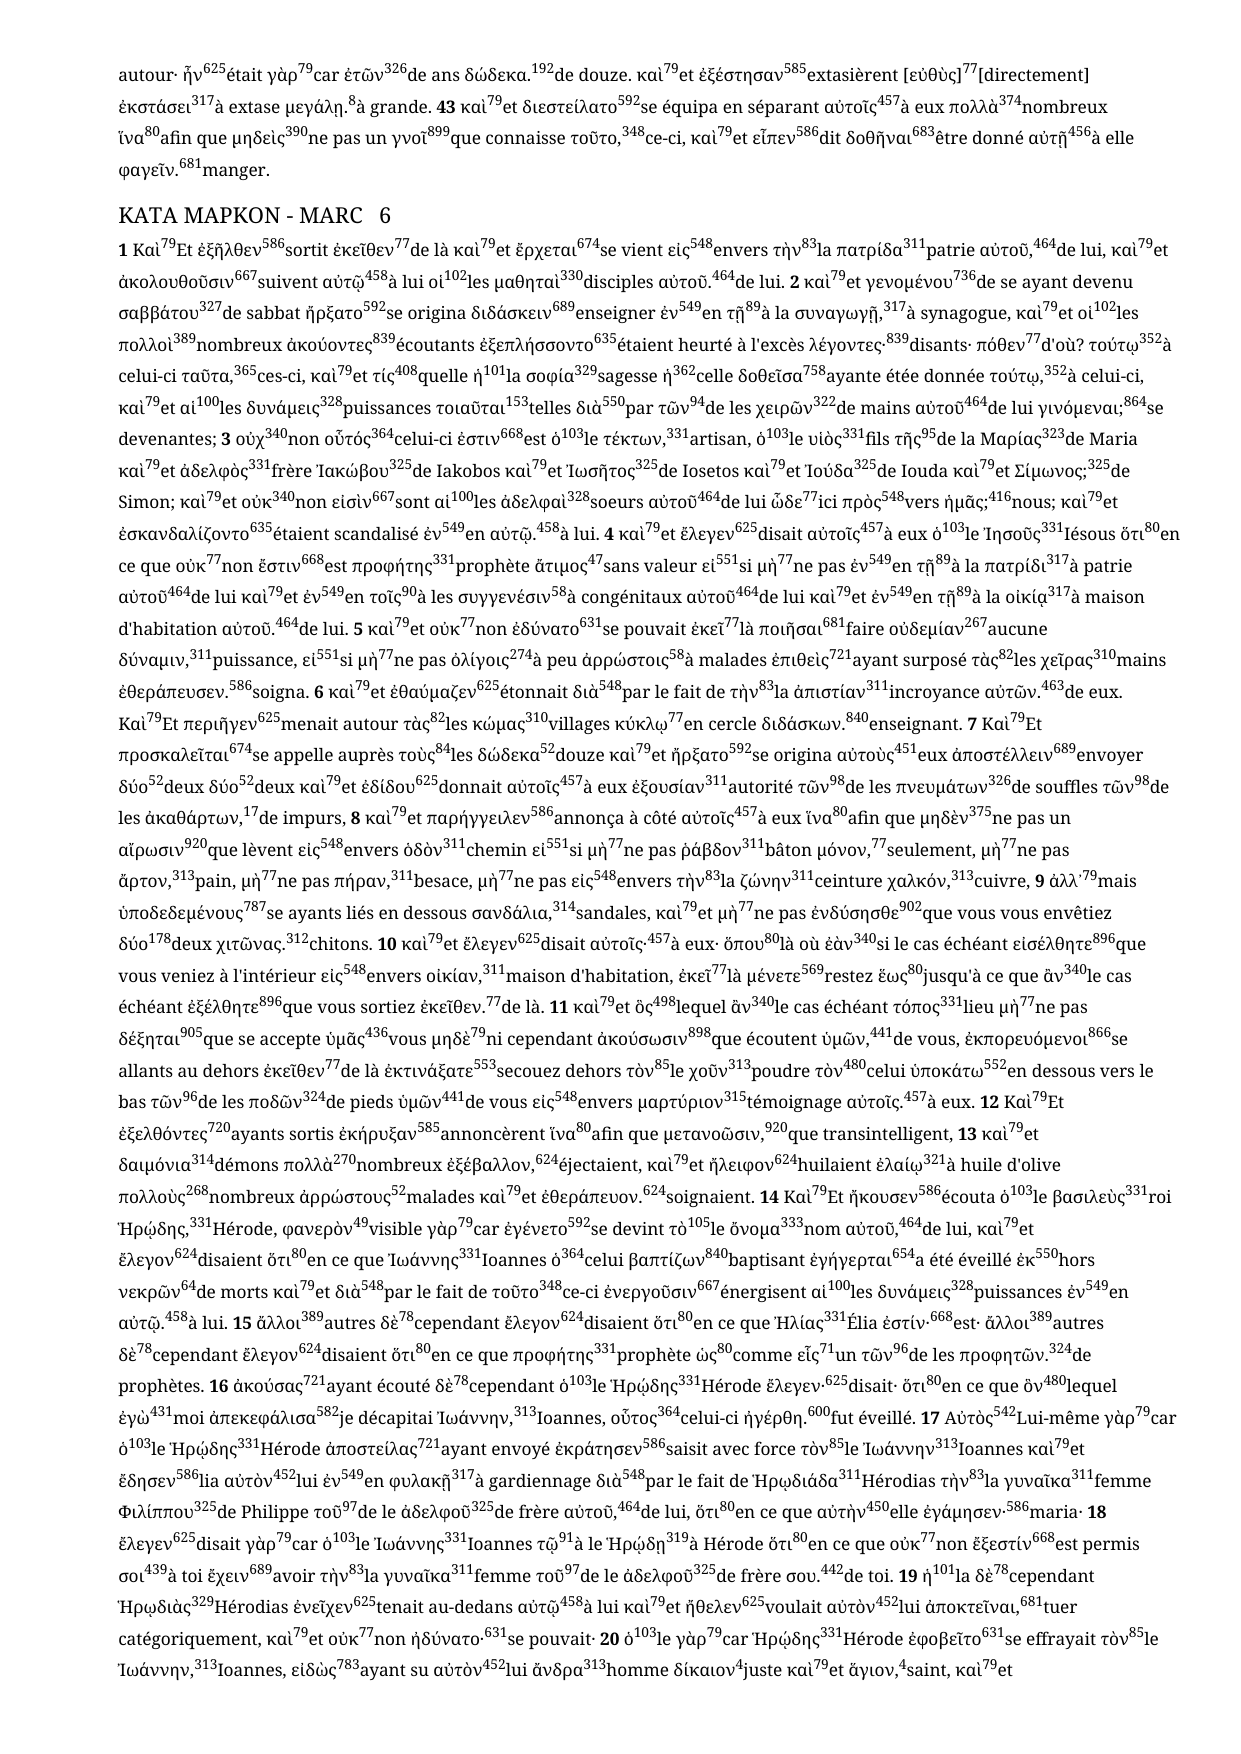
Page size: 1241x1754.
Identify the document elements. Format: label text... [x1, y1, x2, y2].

text ΚΑΤΑ ΜΑΡΚΟΝ - MARC 6 [118, 200, 1181, 230]
text 1 Καὶ79Et ἐξῆλθεν586sortit ἐκεῖθεν77de là καὶ79et ἔρχεται674se vient εἰς548envers τὴν83la πατρίδα311patrie αὐτοῦ,464de lui, καὶ79et ἀκολουθοῦσιν667suivent αὐτῷ458à lui οἱ102les μαθηταὶ330disciples αὐτοῦ.464de lui. 2 καὶ79et γενομένου736de se ayant devenu σαββάτου327de sabbat ἤρξατο592se origina διδάσκειν689enseigner ἐν549en τῇ89à la συναγωγῇ,317à synagogue, καὶ79et οἱ102les πολλοὶ389nombreux ἀκούοντες839écoutants ἐξεπλήσσοντο635étaient heurté à l'excès λέγοντες·839disants· πόθεν77d'où? τούτῳ352à celui-ci ταῦτα,365ces-ci, καὶ79et τίς408quelle ἡ101la σοφία329sagesse ἡ362celle δοθεῖσα758ayante étée donnée τούτῳ,352à celui-ci, καὶ79et αἱ100les δυνάμεις328puissances τοιαῦται153telles διὰ550par τῶν94de les χειρῶν322de mains αὐτοῦ464de lui γινόμεναι;864se devenantes; 3 οὐχ340non οὗτός364celui-ci ἐστιν668est ὁ103le τέκτων,331artisan, ὁ103le υἱὸς331fils τῆς95de la Μαρίας323de Maria καὶ79et ἀδελφὸς331frère Ἰακώβου325de Iakobos καὶ79et Ἰωσῆτος325de Iosetos καὶ79et Ἰούδα325de Iouda καὶ79et Σίμωνος;325de Simon; καὶ79et οὐκ340non εἰσὶν667sont αἱ100les ἀδελφαὶ328soeurs αὐτοῦ464de lui ὧδε77ici πρὸς548vers ἡμᾶς;416nous; καὶ79et ἐσκανδαλίζοντο635étaient scandalisé ἐν549en αὐτῷ.458à lui. 4 καὶ79et ἔλεγεν625disait αὐτοῖς457à eux ὁ103le Ἰησοῦς331Iésous ὅτι80en ce que οὐκ77non ἔστιν668est προφήτης331prophète ἄτιμος47sans valeur εἰ551si μὴ77ne pas ἐν549en τῇ89à la πατρίδι317à patrie αὐτοῦ464de lui καὶ79et ἐν549en τοῖς90à les συγγενέσιν58à congénitaux αὐτοῦ464de lui καὶ79et ἐν549en τῇ89à la οἰκίᾳ317à maison d'habitation αὐτοῦ.464de lui. 5 καὶ79et οὐκ77non ἐδύνατο631se pouvait ἐκεῖ77là ποιῆσαι681faire οὐδεμίαν267aucune δύναμιν,311puissance, εἰ551si μὴ77ne pas ὀλίγοις274à peu ἀρρώστοις58à malades ἐπιθεὶς721ayant surposé τὰς82les χεῖρας310mains ἐθεράπευσεν.586soigna. 6 καὶ79et ἐθαύμαζεν625étonnait διὰ548par le fait de τὴν83la ἀπιστίαν311incroyance αὐτῶν.463de eux. Καὶ79Et περιῆγεν625menait autour τὰς82les κώμας310villages κύκλῳ77en cercle διδάσκων.840enseignant. 7 Καὶ79Et προσκαλεῖται674se appelle auprès τοὺς84les δώδεκα52douze καὶ79et ἤρξατο592se origina αὐτοὺς451eux ἀποστέλλειν689envoyer δύο52deux δύο52deux καὶ79et ἐδίδου625donnait αὐτοῖς457à eux ἐξουσίαν311autorité τῶν98de les πνευμάτων326de souffles τῶν98de les ἀκαθάρτων,17de impurs, 8 καὶ79et παρήγγειλεν586annonça à côté αὐτοῖς457à eux ἵνα80afin que μηδὲν375ne pas un αἴρωσιν920que lèvent εἰς548envers ὁδὸν311chemin εἰ551si μὴ77ne pas ῥάβδον311bâton μόνον,77seulement, μὴ77ne pas ἄρτον,313pain, μὴ77ne pas πήραν,311besace, μὴ77ne pas εἰς548envers τὴν83la ζώνην311ceinture χαλκόν,313cuivre, 9 ἀλλ᾽79mais ὑποδεδεμένους787se ayants liés en dessous σανδάλια,314sandales, καὶ79et μὴ77ne pas ἐνδύσησθε902que vous vous envêtiez δύο178deux χιτῶνας.312chitons. 10 καὶ79et ἔλεγεν625disait αὐτοῖς·457à eux· ὅπου80là où ἐὰν340si le cas échéant εἰσέλθητε896que vous veniez à l'intérieur εἰς548envers οἰκίαν,311maison d'habitation, ἐκεῖ77là μένετε569restez ἕως80jusqu'à ce que ἂν340le cas échéant ἐξέλθητε896que vous sortiez ἐκεῖθεν.77de là. 11 καὶ79et ὃς498lequel ἂν340le cas échéant τόπος331lieu μὴ77ne pas δέξηται905que se accepte ὑμᾶς436vous μηδὲ79ni cependant ἀκούσωσιν898que écoutent ὑμῶν,441de vous, ἐκπορευόμενοι866se allants au dehors ἐκεῖθεν77de là ἐκτινάξατε553secouez dehors τὸν85le χοῦν313poudre τὸν480celui ὑποκάτω552en dessous vers le bas τῶν96de les ποδῶν324de pieds ὑμῶν441de vous εἰς548envers μαρτύριον315témoignage αὐτοῖς.457à eux. 12 Καὶ79Et ἐξελθόντες720ayants sortis ἐκήρυξαν585annoncèrent ἵνα80afin que μετανοῶσιν,920que transintelligent, 13 καὶ79et δαιμόνια314démons πολλὰ270nombreux ἐξέβαλλον,624éjectaient, καὶ79et ἤλειφον624huilaient ἐλαίῳ321à huile d'olive πολλοὺς268nombreux ἀρρώστους52malades καὶ79et ἐθεράπευον.624soignaient. 14 Καὶ79Et ἤκουσεν586écouta ὁ103le βασιλεὺς331roi Ἡρῴδης,331Hérode, φανερὸν49visible γὰρ79car ἐγένετο592se devint τὸ105le ὄνομα333nom αὐτοῦ,464de lui, καὶ79et ἔλεγον624disaient ὅτι80en ce que Ἰωάννης331Ioannes ὁ364celui βαπτίζων840baptisant ἐγήγερται654a été éveillé ἐκ550hors νεκρῶν64de morts καὶ79et διὰ548par le fait de τοῦτο348ce-ci ἐνεργοῦσιν667énergisent αἱ100les δυνάμεις328puissances ἐν549en αὐτῷ.458à lui. 15 ἄλλοι389autres δὲ78cependant ἔλεγον624disaient ὅτι80en ce que Ἠλίας331Élia ἐστίν·668est· ἄλλοι389autres δὲ78cependant ἔλεγον624disaient ὅτι80en ce que προφήτης331prophète ὡς80comme εἷς71un τῶν96de les προφητῶν.324de prophètes. 16 ἀκούσας721ayant écouté δὲ78cependant ὁ103le Ἡρῴδης331Hérode ἔλεγεν·625disait· ὅτι80en ce que ὃν480lequel ἐγὼ431moi ἀπεκεφάλισα582je décapitai Ἰωάννην,313Ioannes, οὗτος364celui-ci ἠγέρθη.600fut éveillé. 17 Αὐτὸς542Lui-même γὰρ79car ὁ103le Ἡρῴδης331Hérode ἀποστείλας721ayant envoyé ἐκράτησεν586saisit avec force τὸν85le Ἰωάννην313Ioannes καὶ79et ἔδησεν586lia αὐτὸν452lui ἐν549en φυλακῇ317à gardiennage διὰ548par le fait de Ἡρῳδιάδα311Hérodias τὴν83la γυναῖκα311femme Φιλίππου325de Philippe τοῦ97de le ἀδελφοῦ325de frère αὐτοῦ,464de lui, ὅτι80en ce que αὐτὴν450elle ἐγάμησεν·586maria· 18 ἔλεγεν625disait γὰρ79car ὁ103le Ἰωάννης331Ioannes τῷ91à le Ἡρῴδῃ319à Hérode ὅτι80en ce que οὐκ77non ἔξεστίν668est permis σοι439à toi ἔχειν689avoir τὴν83la γυναῖκα311femme τοῦ97de le ἀδελφοῦ325de frère σου.442de toi. 19 ἡ101la δὲ78cependant Ἡρῳδιὰς329Hérodias ἐνεῖχεν625tenait au-dedans αὐτῷ458à lui καὶ79et ἤθελεν625voulait αὐτὸν452lui ἀποκτεῖναι,681tuer catégoriquement, καὶ79et οὐκ77non ἠδύνατο·631se pouvait· 20 ὁ103le γὰρ79car Ἡρῴδης331Hérode ἐφοβεῖτο631se effrayait τὸν85le Ἰωάννην,313Ioannes, εἰδὼς783ayant su αὐτὸν452lui ἄνδρα313homme δίκαιον4juste καὶ79et ἅγιον,4saint, καὶ79et συνετήρει625gardait ensemble αὐτόν,452lui, καὶ79et ἀκούσας721ayant écouté αὐτοῦ464de lui πολλὰ374nombreux ἠπόρει,625embarrassait, καὶ79et ἡδέως77plaisamment αὐτοῦ464de lui ἤκουεν.625écoutait. 21 Καὶ79Et γενομένης732de se ayante devenue ἡμέρας323de journée εὐκαίρου14de bien de moment ὅτε77lorsque Ἡρῴδης331Hérode τοῖς92à les γενεσίοις320à fêtes de naissance αὐτοῦ464de lui δεῖπνον315dîner ἐποίησεν586fit τοῖς90à les μεγιστᾶσιν318à magnats αὐτοῦ464de lui καὶ79et τοῖς90à les χιλιάρχοις318à chiliarques καὶ79et τοῖς90à les πρώτοις58à premiers τῆς95de la Γαλιλαίας,323de Galilée, 22 καὶ79et εἰσελθούσης714de ayante venue à l'intérieur τῆς95de la θυγατρὸς323de fille αὐτοῦ464de lui Ἡρῳδιάδος323de Hérodias καὶ79et ὀρχησαμένης732de se ayante dansée καὶ79et ἀρεσάσης714de ayante plue τῷ91à le Ἡρῴδῃ319à Hérode καὶ79et τοῖς351à ceux συνανακειμένοις.854à se couchants de bas en haut ensemble. εἶπεν586dit ὁ103le βασιλεὺς331roi τῷ93à le κορασίῳ·321à fillette· αἴτησόν554demande με417moi ὃ482lequel ἐὰν340si le cas échéant θέλῃς,919que tu veuilles, καὶ79et δώσω602je donnerai σοι·439à toi· 23 καὶ79et ὤμοσεν586jura αὐτῇ456à elle [πολλὰ]374[nombreux] ὅ482lequel τι375un quelconque ἐάν340si le cas échéant με417moi αἰτήσῃς897que tu demandes δώσω602je donnerai σοι439à toi ἕως552jusqu'à ce que ἡμίσους386de demi τῆς95de la βασιλείας323de royauté μου.424de moi. 24 καὶ79et ἐξελθοῦσα719ayante sortie εἶπεν586dit τῇ89à la μητρὶ317à mère αὐτῆς·462de elle· τί399quel αἰτήσωμαι;901que je me demande; ἡ467celle δὲ78cependant εἶπεν·586dit· τὴν83la κεφαλὴν311tête Ἰωάννου325de Ioannes τοῦ358de celui βαπτίζοντος.834de baptisant. 25 καὶ79et εἰσελθοῦσα719ayante venue à l'intérieur εὐθὺς77directement μετὰ550avec σπουδῆς323de hâte πρὸς548vers τὸν85le βασιλέα313roi ᾐτήσατο592se demanda λέγουσα·838disante· θέλω664je veux ἵνα80afin que ἐξαυτῆς77immédiatement δῷς897que tu donnes μοι420à moi ἐπὶ549sur πίνακι319à planche τὴν83la κεφαλὴν311tête Ἰωάννου325de Ioannes τοῦ97de le βαπτιστοῦ.325de Baptiseur. 26 καὶ79et περίλυπος47triste autour γενόμενος740se ayant devenu ὁ103le βασιλεὺς331roi διὰ548par le fait de τοὺς84les ὅρκους312serments καὶ79et τοὺς345ceux συνανακειμένους848se couchants de bas en haut ensemble οὐκ77non ἠθέλησεν586voulut ἀθετῆσαι681démettre αὐτήν·450elle· 27 καὶ79et εὐθὺς77directement ἀποστείλας721ayant envoyé ὁ103le βασιλεὺς331roi σπεκουλάτορα313spéculateur ἐπέταξεν586ordonna sûrement ἐνέγκαι681porter τὴν83la κεφαλὴν311tête αὐτοῦ.464de lui. καὶ79et ἀπελθὼν721ayant éloigné ἀπεκεφάλισεν586décapita αὐτὸν452lui ἐν549en τῇ89à la φυλακῇ317à gardiennage 28 καὶ79et ἤνεγκεν586porta τὴν83la κεφαλὴν311tête αὐτοῦ464de lui ἐπὶ549sur πίνακι319à planche καὶ79et ἔδωκεν586donna αὐτὴν450elle τῷ93à le κορασίῳ,321à fillette, καὶ79et τὸ105le κοράσιον333fillette ἔδωκεν586donna αὐτὴν450elle τῇ89à la μητρὶ317à mère αὐτῆς.462de elle. 29 καὶ79et ἀκούσαντες720ayants écoutés οἱ102les μαθηταὶ330disciples αὐτοῦ464de lui ἦλθον585vinrent καὶ79et ἦραν585levèrent τὸ87le πτῶμα315corps tombé αὐτοῦ464de lui καὶ79et ἔθηκαν585posèrent αὐτὸ454lui ἐν549en μνημείῳ.321à mémorial. 30 Καὶ79Et συνάγονται679sont menés ensemble οἱ102les ἀπόστολοι330envoyés πρὸς548vers τὸν85le Ἰησοῦν313Iésous καὶ79et ἀπήγγειλαν585rapportèrent annonce αὐτῷ458à lui πάντα374tous ὅσα481autant lesquels ἐποίησαν585firent καὶ79et ὅσα481autant lesquels ἐδίδαξαν.585enseignèrent. 31 καὶ79et λέγει668dit αὐτοῖς·457à eux· δεῦτε553venez ici ὑμεῖς447vous αὐτοὶ523vous-mêmes κατ᾽548selon ἰδίαν544en propre εἰς548envers ἔρημον4désert τόπον313lieu καὶ79et ἀναπαύσασθε557que vous vous reposez ὀλίγον.77peu. ἦσαν624étaient γὰρ79car οἱ363ceux ἐρχόμενοι866se venants καὶ79et οἱ363ceux ὑπάγοντες839dirigeants en arrière πολλοί,389nombreux, καὶ79et οὐδὲ77non cependant φαγεῖν681manger εὐκαίρουν.624avaient moment de bien. 32 Καὶ79Et ἀπῆλθον585éloignèrent ἐν549en τῷ93à le πλοίῳ321à navire εἰς548envers ἔρημον4désert τόπον313lieu κατ᾽548selon ἰδίαν.544en propre. 33 καὶ79et εἶδον585virent αὐτοὺς451eux ὑπάγοντας821dirigeants en arrière καὶ79et ἐπέγνωσαν585reconnurent πολλοὶ389nombreux καὶ79et πεζῇ77pédestrement ἀπὸ550au loin πασῶν278de toutes τῶν94de les πόλεων322de cités συνέδραμον585coururent ensemble ἐκεῖ77là καὶ79et προῆλθον585vinrent devant αὐτούς.451eux. 34 Καὶ79Et ἐξελθὼν721ayant sorti εἶδεν586vit πολὺν269nombreux ὄχλον313foule καὶ79et ἐσπλαγχνίσθη600fut remué aux entrailles ἐπ᾽548sur αὐτούς,451eux, ὅτι80en ce que ἦσαν624étaient ὡς80comme πρόβατα332brebis μὴ77ne pas ἔχοντα841ayants ποιμένα,313berger, καὶ79et ἤρξατο592se origina διδάσκειν689enseigner αὐτοὺς451eux πολλά.374nombreux. 35 Καὶ79Et ἤδη77déjà ὥρας323de heure πολλῆς279de nombreuse γενομένης732de se ayante devenue προσελθόντες720ayants venus vers αὐτῷ458à lui οἱ102les μαθηταὶ330disciples αὐτοῦ464de lui ἔλεγον624disaient ὅτι80en ce que ἔρημός47désert ἐστιν668est ὁ103le τόπος331lieu καὶ79et ἤδη77déjà ὥρα329heure πολλή·285nombreuse· 36 ἀπόλυσον554délie au loin αὐτούς,451eux, ἵνα80afin que ἀπελθόντες720ayants éloignés εἰς548envers τοὺς84les κύκλῳ77en cercle ἀγροὺς312champs καὶ79et κώμας310villages ἀγοράσωσιν898que achètent à l'agora ἑαυτοῖς532à eux-mêmes τί399un quelconque φάγωσιν.898que mangent. 37 ὁ469celui δὲ78cependant ἀποκριθεὶς760ayant été répondu εἶπεν586dit αὐτοῖς·457à eux· δότε553donnez αὐτοῖς457à eux ὑμεῖς447vous φαγεῖν.681manger. καὶ79et λέγουσιν667disent αὐτῷ·458à lui· ἀπελθόντες720ayants éloignés ἀγοράσωμεν894que nous achetions à l'agora δηναρίων326de deniers διακοσίων192de deux cents ἄρτους312pains καὶ79et δώσομεν601nous donnerons αὐτοῖς457à eux φαγεῖν;681manger; 38 ὁ469celui δὲ78cependant λέγει668dit αὐτοῖς·457à eux· πόσους161combien grands? ἄρτους312pains ἔχετε;665vous avez; ὑπάγετε569dirigez en arrière ἴδετε.553voyez. καὶ79et γνόντες720ayants connus λέγουσιν·667disent· πέντε,52cinq, καὶ79et δύο178deux ἰχθύας.312poissons. 39 καὶ79et ἐπέταξεν586ordonna sûrement αὐτοῖς457à eux ἀνακλῖναι681récliner πάντας372tous συμπόσια314compagnies de boissons συμπόσια314compagnies de boissons ἐπὶ549sur τῷ91à le χλωρῷ10à vert χόρτῳ.319à herbe. 40 καὶ79et ἀνέπεσαν585tombèrent de bas en haut πρασιαὶ328rangées de légumes πρασιαὶ328rangées de légumes κατὰ548selon ἑκατὸν52cent καὶ79et κατὰ548selon πεντήκοντα.52cinquante. 41 καὶ79et λαβὼν721ayant pris τοὺς84les πέντε178cinq ἄρτους312pains καὶ79et τοὺς84les δύο178deux ἰχθύας312poissons ἀναβλέψας721ayant regardé de bas en haut εἰς548envers τὸν85le οὐρανὸν313ciel εὐλόγησεν586élogia καὶ79et κατέκλασεν586cassa de haut en bas τοὺς84les ἄρτους312pains καὶ79et ἐδίδου625donnait τοῖς90à les μαθηταῖς318à disciples [αὐτοῦ]464[de lui] ἵνα80afin que παρατιθῶσιν920que posent à côté αὐτοῖς,457à eux, καὶ79et τοὺς84les δύο178deux ἰχθύας312poissons ἐμέρισεν586partagea πᾶσιν.377à tous. 42 καὶ79et ἔφαγον585mangèrent πάντες389tous καὶ79et ἐχορτάσθησαν,599furent fourragé, 43 καὶ79et ἦραν585levèrent κλάσματα314morceaux δώδεκα190de douze κοφίνων324de couffins πληρώματα314plénitudes καὶ79et ἀπὸ550au loin τῶν96de les ἰχθύων.324de poissons. 44 καὶ79et ἦσαν624étaient οἱ363ceux φαγόντες720ayants mangés [τοὺς84[les ἄρτους]312pains] πεντακισχίλιοι196cinq mille ἄνδρες.330hommes. 45 Καὶ79Et εὐθὺς77directement ἠνάγκασεν586contraignit τοὺς84les μαθητὰς312disciples αὐτοῦ464de lui ἐμβῆναι681embarquer εἰς548envers τὸ87le πλοῖον315navire καὶ79et προάγειν689mener devant εἰς548envers τὸ348ce πέραν77de l'autre côté πρὸς548vers Βηθσαϊδάν,311Bethsaïda, ἕως80jusqu'à ce que αὐτὸς469lui ἀπολύει668délie au loin τὸν85le ὄχλον.313foule. 46 καὶ79et ἀποταξάμενος740se ayant éloigné en ordonnance αὐτοῖς457à eux ἀπῆλθεν586éloigna εἰς548envers τὸ87le ὄρος315montagne προσεύξασθαι.682se prier. 47 Καὶ79Et ὀψίας63de tardive γενομένης732de se ayante devenue ἦν625était τὸ105le πλοῖον333navire ἐν549en μέσῳ61à au milieu τῆς95de la θαλάσσης,323de mer, καὶ79et αὐτὸς469lui μόνος132seul ἐπὶ550sur τῆς95de la γῆς.323de terre. 48 καὶ79et ἰδὼν721ayant vu αὐτοὺς451eux βασανιζομένους874étants torturés ἐν549en τῷ354à ce ἐλαύνειν,689propulser, ἦν625était γὰρ79car ὁ103le ἄνεμος331vent ἐναντίος47à l'encontre αὐτοῖς,457à eux, καὶ79et περὶ548autour τετάρτην201quatrième φυλακὴν311gardiennage τῆς95de la νυκτὸς323de nuit ἔρχεται674se vient πρὸς548vers αὐτοὺς451eux περιπατῶν840piétinant autour ἐπὶ550sur τῆς95de la θαλάσσης323de mer καὶ79et ἤθελεν625voulait παρελθεῖν681passer à côté αὐτούς.451eux. 49 οἱ468ceux δὲ78cependant ἰδόντες720ayants vus αὐτὸν452lui ἐπὶ550sur τῆς95de la θαλάσσης323de mer περιπατοῦντα822piétinant autour ἔδοξαν585estimèrent ὅτι80en ce que φάντασμά333phantasme ἐστιν,668est, καὶ79et ἀνέκραξαν·585croassèrent de bas en haut· 50 πάντες389tous γὰρ79car αὐτὸν452lui εἶδον585virent καὶ79et ἐταράχθησαν.599furent troublé. ὁ469celui δὲ78cependant εὐθὺς77directement ἐλάλησεν586bavarda μετ᾽550avec αὐτῶν,463de eux, καὶ79et λέγει668dit αὐτοῖς·457à eux· θαρσεῖτε,569ayez courage, ἐγώ431moi εἰμι·664je suis· μὴ77ne pas φοβεῖσθε.573que vous vous effrayez. 51 καὶ79et ἀνέβη586monta πρὸς548vers αὐτοὺς451eux εἰς548envers τὸ87le πλοῖον315navire καὶ79et ἐκόπασεν586cessa ὁ103le ἄνεμος,331vent, καὶ79et λίαν77extrêmement [ἐκ550[hors περισσοῦ]18de surabondant] ἐν549en ἑαυτοῖς532à eux-mêmes ἐξίσταντο·630se extasiaient· 52 οὐ77non γὰρ79car συνῆκαν585comprirent ἐπὶ549sur τοῖς90à les ἄρτοις,318à pains, ἀλλ᾽79mais ἦν625était αὐτῶν463de eux ἡ101la καρδία329coeur πεπωρωμένη.811ayante étée rendue calleux. 53 Καὶ79Et διαπεράσαντες720ayants traversés ἐπὶ548sur τὴν83la γῆν311terre ἦλθον585vinrent εἰς548envers Γεννησαρὲτ311Génésareth καὶ79et προσωρμίσθησαν.599furent amarré. 54 Καὶ79Et ἐξελθόντων715de ayants sortis αὐτῶν463de eux ἐκ550hors τοῦ99de le πλοίου327de navire εὐθὺς77directement ἐπιγνόντες720ayants reconnus αὐτὸν452lui 55 περιέδραμον585coururent autour ὅλην267toute entière τὴν83la χώραν311région ἐκείνην136celle-là καὶ79et ἤρξαντο591se originèrent ἐπὶ549sur τοῖς90à les κραβάττοις318à grabats τοὺς345ceux κακῶς77malicieusement ἔχοντας821ayants περιφέρειν689porter autour ὅπου80là où ἤκουον624écoutaient ὅτι80en ce que ἐστίν.668est. 56 καὶ79et ὅπου80là où ἂν340le cas échéant εἰσεπορεύετο631se allait à l'intérieur εἰς548envers κώμας310villages ἢ79ou εἰς548envers πόλεις310cités ἢ79ou εἰς548envers ἀγρούς,312champs, ἐν549en ταῖς88à les ἀγοραῖς316à agoras ἐτίθεσαν624posaient τοὺς345ceux ἀσθενοῦντας821étants infirme καὶ79et παρεκάλουν624appelaient à côté αὐτὸν452lui ἵνα80afin que κἂν77et si τοῦ99de le κρασπέδου327de frange τοῦ99de le ἱματίου327de himation αὐτοῦ464de lui ἅψωνται·904que se touchent· καὶ79et ὅσοι497autant lesquels ἂν340le cas échéant ἥψαντο591se touchèrent αὐτοῦ464de lui ἐσῴζοντο.635étaient sauvé. [118, 234, 1181, 1682]
